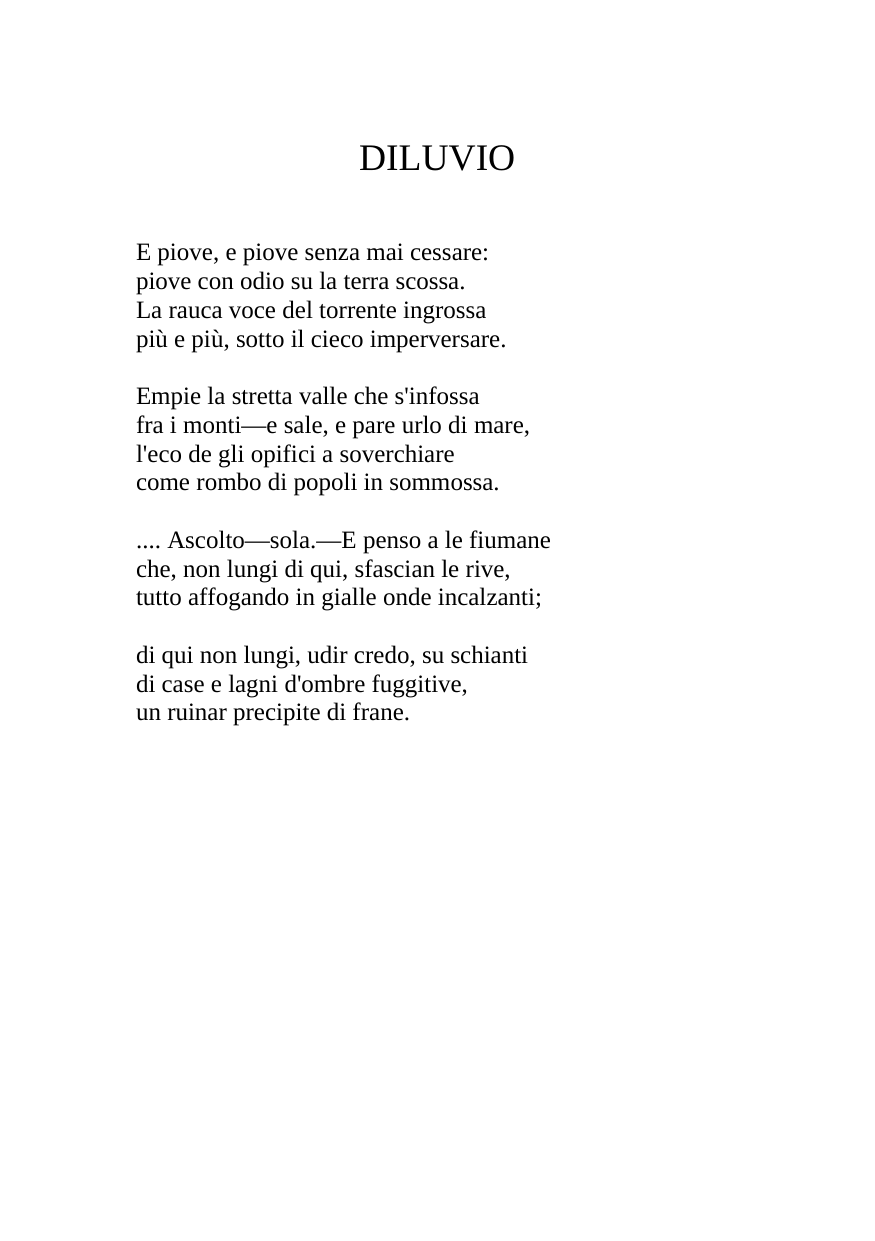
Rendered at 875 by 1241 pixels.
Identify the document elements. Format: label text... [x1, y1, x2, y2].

text l'eco de gli opifici a soverchiare [106, 439, 768, 467]
text di case e lagni d'ombre fuggitive, [106, 669, 768, 697]
subtitle DILUVIO [106, 135, 768, 178]
text fra i monti—e sale, e pare urlo di mare, [106, 410, 768, 439]
text come rombo di popoli in sommossa. [106, 467, 768, 496]
text un ruinar precipite di frane. [106, 697, 768, 726]
text E piove, e piove senza mai cessare: [106, 237, 768, 266]
text più e più, sotto il cieco imperversare. [106, 324, 768, 352]
text .... Ascolto—sola.—E penso a le fiumane [106, 525, 768, 554]
text Empie la stretta valle che s'infossa [106, 381, 768, 410]
text tutto affogando in gialle onde incalzanti; [106, 582, 768, 611]
text La rauca voce del torrente ingrossa [106, 295, 768, 324]
text che, non lungi di qui, sfascian le rive, [106, 554, 768, 582]
text di qui non lungi, udir credo, su schianti [106, 640, 768, 669]
text piove con odio su la terra scossa. [106, 266, 768, 295]
